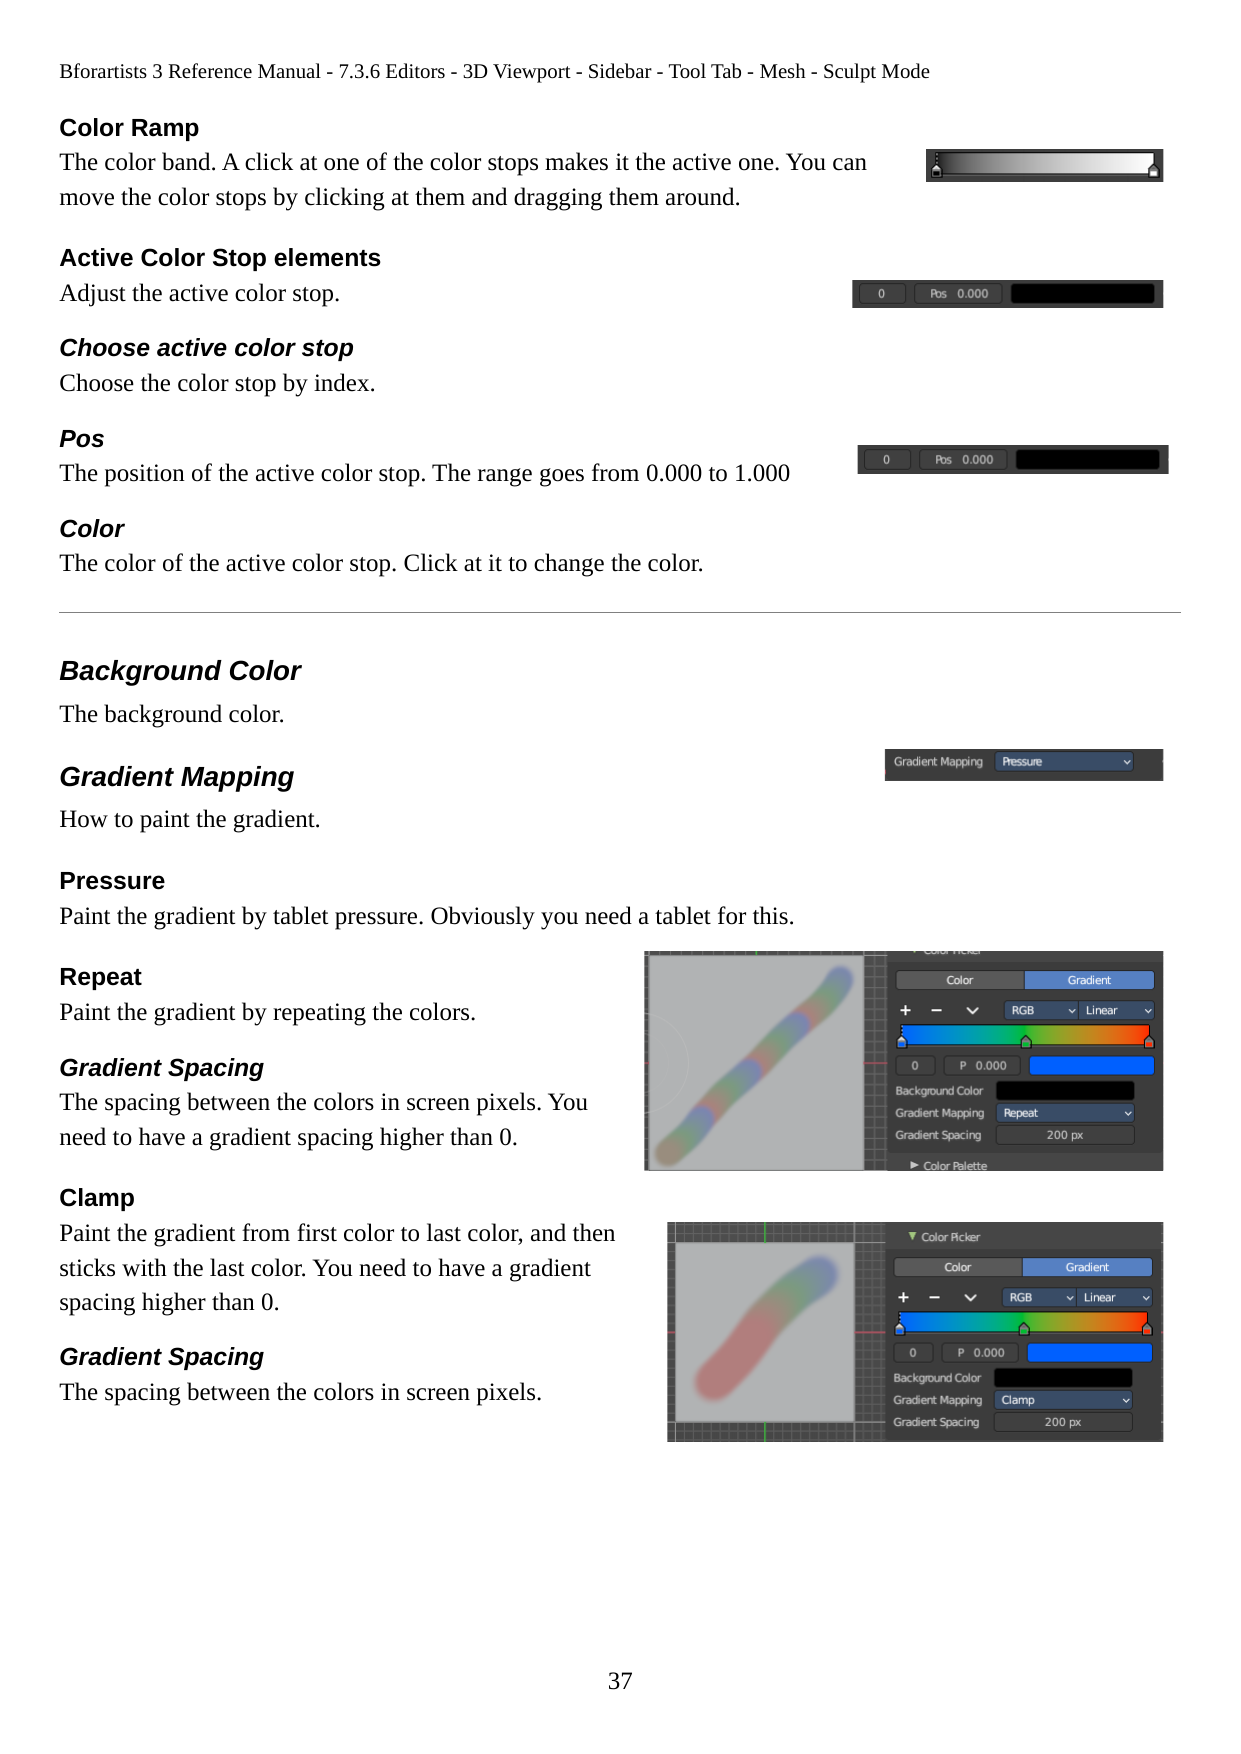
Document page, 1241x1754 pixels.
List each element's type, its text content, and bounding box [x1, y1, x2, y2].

subtitle Gradient Mapping [59, 760, 1181, 792]
picture [644, 951, 1164, 1171]
text Adjust the active color stop. [59, 278, 1181, 307]
text The color of the active color stop. Click at it to change the color. [59, 548, 1181, 577]
picture [857, 445, 1169, 474]
subtitle Gradient Spacing [59, 1342, 667, 1371]
subtitle Clamp [59, 1183, 1181, 1212]
subtitle Choose active color stop [59, 333, 1181, 362]
text The color band. A click at one of the color stops makes it the active one. You can move the color stops by clicking at them and dragging them around. [59, 147, 1181, 211]
subtitle Gradient Spacing [59, 1053, 644, 1081]
picture [667, 1222, 1164, 1442]
subtitle [1164, 962, 1181, 991]
picture [884, 749, 1164, 781]
text The background color. [59, 699, 1181, 727]
picture [852, 280, 1164, 308]
text Choose the color stop by index. [59, 368, 1181, 397]
subtitle [1164, 1053, 1181, 1081]
subtitle [1164, 1342, 1181, 1371]
text The position of the active color stop. The range goes from 0.000 to 1.000 [59, 458, 1181, 487]
subtitle Background Color [59, 654, 1181, 686]
subtitle Color Ramp [59, 113, 1181, 141]
subtitle Pos [59, 424, 1181, 452]
subtitle Pressure [59, 866, 1181, 895]
text The spacing between the colors in screen pixels. [59, 1377, 667, 1406]
text Paint the gradient by tablet pressure. Obviously you need a tablet for this. [59, 901, 1181, 930]
text How to paint the gradient. [59, 804, 1181, 833]
text Paint the gradient by repeating the colors. [59, 997, 644, 1026]
subtitle Active Color Stop elements [59, 243, 1181, 272]
subtitle Repeat [59, 962, 644, 991]
subtitle Color [59, 514, 1181, 542]
text The spacing between the colors in screen pixels. You need to have a gradient spacing higher than 0. [59, 1087, 644, 1151]
picture [926, 149, 1164, 182]
text Paint the gradient from first color to last color, and then sticks with the last color. You need to have a gradient spacing higher than 0. [59, 1218, 1181, 1316]
